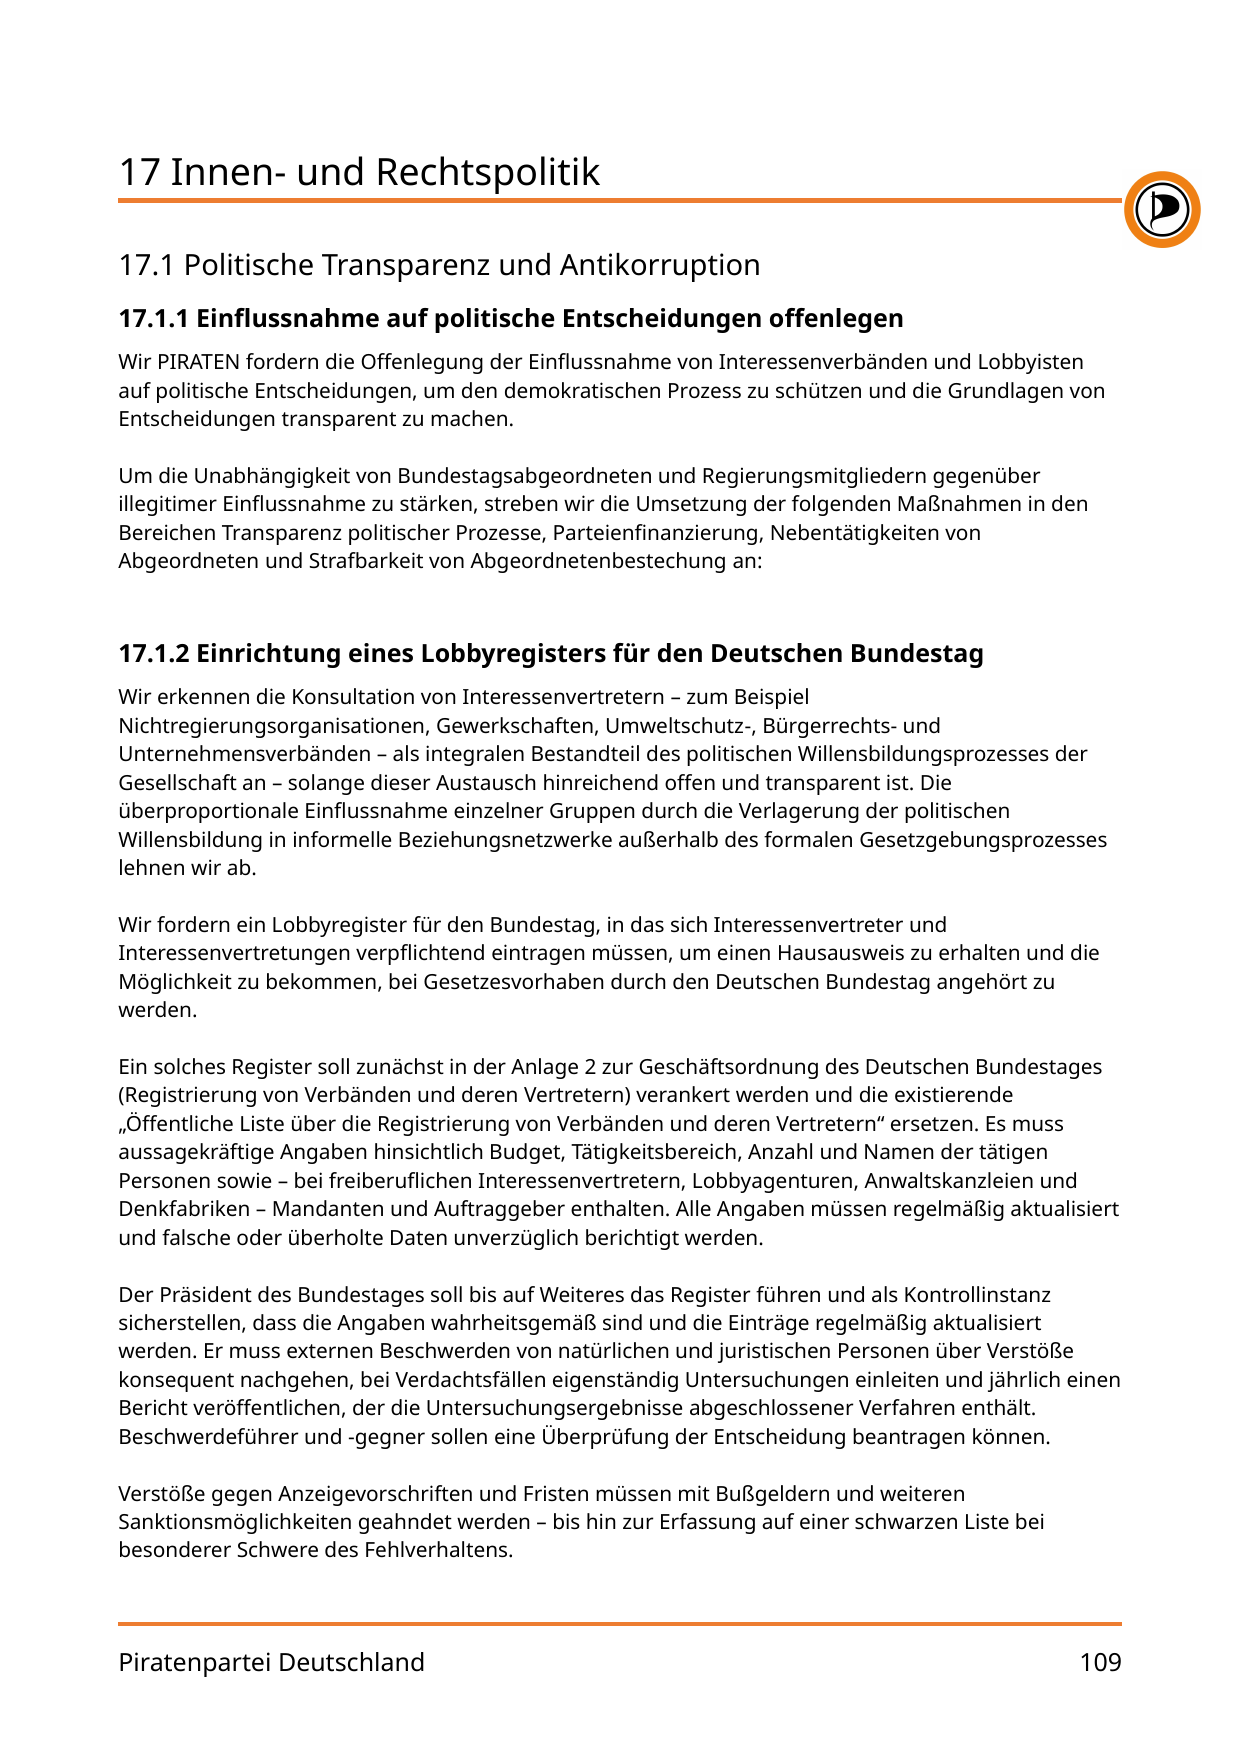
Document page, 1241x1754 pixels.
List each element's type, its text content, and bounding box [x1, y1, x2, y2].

text Um die Unabhängigkeit von Bundestagsabgeordneten und Regierungsmitgliedern gegenüber illegitimer Einflussnahme zu stärken, streben wir die Umsetzung der folgenden Maßnahmen in den Bereichen Transparenz politischer Prozesse, Parteienfinanzierung, Nebentätigkeiten von Abgeordneten und Strafbarkeit von Abgeordnetenbestechung an: [118, 461, 1122, 575]
subtitle 17.1 Politische Transparenz und Antikorruption [118, 244, 1122, 284]
text Der Präsident des Bundestages soll bis auf Weiteres das Register führen und als Kontrollinstanz sicherstellen, dass die Angaben wahrheitsgemäß sind und die Einträge regelmäßig aktualisiert werden. Er muss externen Beschwerden von natürlichen und juristischen Personen über Verstöße konsequent nachgehen, bei Verdachtsfällen eigenständig Untersuchungen einleiten und jährlich einen Bericht veröffentlichen, der die Untersuchungsergebnisse abgeschlossener Verfahren enthält. Beschwerdeführer und -gegner sollen eine Überprüfung der Entscheidung beantragen können. [118, 1280, 1122, 1479]
subtitle 17.1.2 Einrichtung eines Lobbyregisters für den Deutschen Bundestag [118, 636, 1122, 670]
text Wir fordern ein Lobbyregister für den Bundestag, in das sich Interessenvertreter und Interessenvertretungen verpflichtend eintragen müssen, um einen Hausausweis zu erhalten und die Möglichkeit zu bekommen, bei Gesetzesvorhaben durch den Deutschen Bundestag angehört zu werden. [118, 910, 1122, 1052]
text Ein solches Register soll zunächst in der Anlage 2 zur Geschäftsordnung des Deutschen Bundestages (Registrierung von Verbänden und deren Vertretern) verankert werden und die existierende „Öffentliche Liste über die Registrierung von Verbänden und deren Vertretern“ ersetzen. Es muss aussagekräftige Angaben hinsichtlich Budget, Tätigkeitsbereich, Anzahl und Namen der tätigen Personen sowie – bei freiberuflichen Interessenvertretern, Lobbyagenturen, Anwaltskanzleien und Denkfabriken – Mandanten und Auftraggeber enthalten. Alle Angaben müssen regelmäßig aktualisiert und falsche oder überholte Daten unverzüglich berichtigt werden. [118, 1052, 1122, 1280]
subtitle 17 Innen- und Rechtspolitik [118, 145, 1122, 198]
text Verstöße gegen Anzeigevorschriften und Fristen müssen mit Bußgeldern und weiteren Sanktionsmöglichkeiten geahndet werden – bis hin zur Erfassung auf einer schwarzen Liste bei besonderer Schwere des Fehlverhaltens. [118, 1479, 1122, 1592]
subtitle 17.1.1 Einflussnahme auf politische Entscheidungen offenlegen [118, 301, 1122, 335]
text Wir PIRATEN fordern die Offenlegung der Einflussnahme von Interessenverbänden und Lobbyisten auf politische Entscheidungen, um den demokratischen Prozess zu schützen und die Grundlagen von Entscheidungen transparent zu machen. [118, 347, 1122, 461]
text Wir erkennen die Konsultation von Interessenvertretern – zum Beispiel Nichtregierungsorganisationen, Gewerkschaften, Umweltschutz-, Bürgerrechts- und Unternehmensverbänden – als integralen Bestandteil des politischen Willensbildungsprozesses der Gesellschaft an – solange dieser Austausch hinreichend offen und transparent ist. Die überproportionale Einflussnahme einzelner Gruppen durch die Verlagerung der politischen Willensbildung in informelle Beziehungsnetzwerke außerhalb des formalen Gesetzgebungsprozesses lehnen wir ab. [118, 682, 1122, 910]
